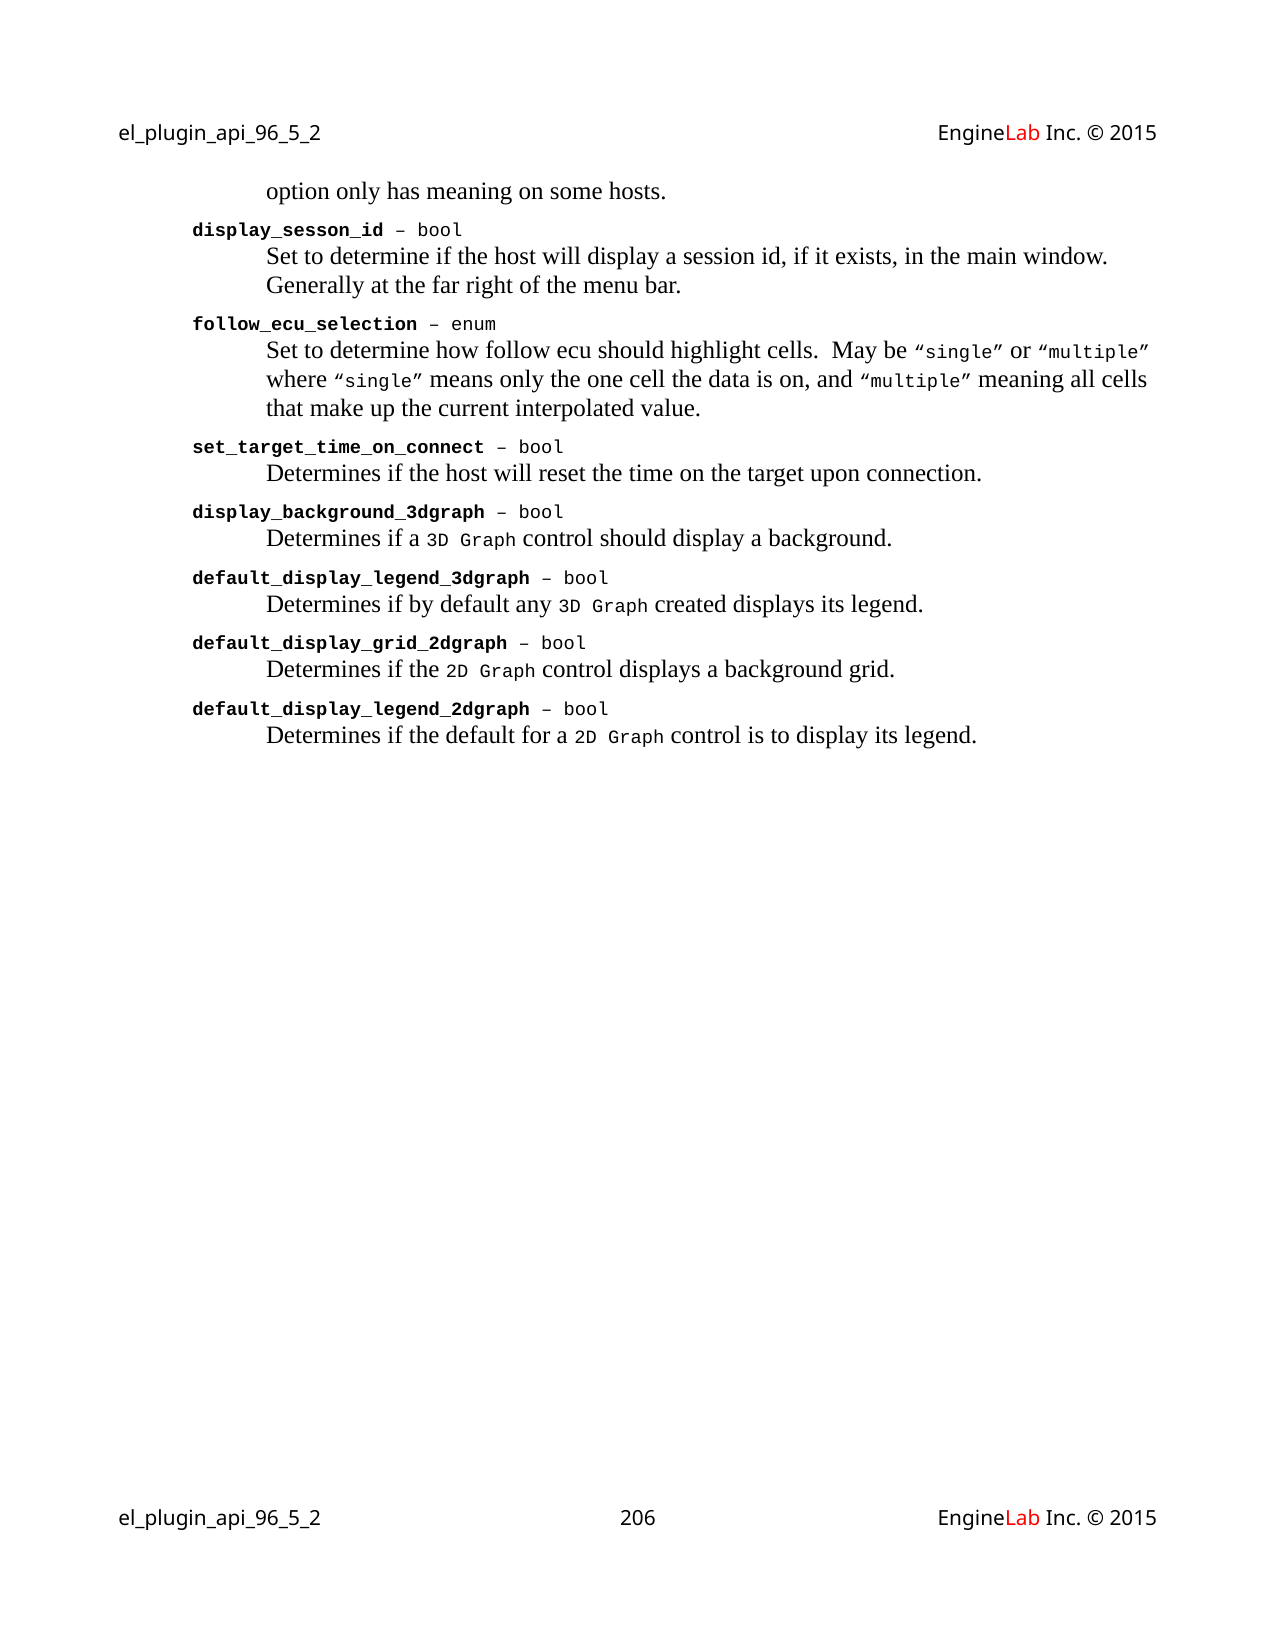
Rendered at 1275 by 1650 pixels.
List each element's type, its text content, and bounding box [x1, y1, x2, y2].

text Determines if the default for a 2D Graph control is to display its legend. [118, 720, 1157, 749]
text default_display_legend_2dgraph – bool [118, 696, 1157, 720]
text Determines if the 2D Graph control displays a background grid. [118, 654, 1157, 683]
text Set to determine if the host will display a session id, if it exists, in the main window. Generally at the far right of the menu bar. [118, 241, 1157, 299]
text Determines if a 3D Graph control should display a background. [118, 523, 1157, 552]
text display_background_3dgraph – bool [118, 499, 1157, 523]
text Determines if the host will reset the time on the target upon connection. [118, 458, 1157, 487]
text Determines if by default any 3D Graph created displays its legend. [118, 589, 1157, 618]
text follow_ecu_selection – enum [118, 311, 1157, 335]
text display_sesson_id – bool [118, 217, 1157, 241]
text option only has meaning on some hosts. [118, 176, 1157, 205]
text default_display_grid_2dgraph – bool [118, 630, 1157, 654]
text set_target_time_on_connect – bool [118, 434, 1157, 458]
text default_display_legend_3dgraph – bool [118, 565, 1157, 589]
text Set to determine how follow ecu should highlight cells. May be “single” or “multiple” where “single” means only the one cell the data is on, and “multiple” meaning all cells that make up the current interpolated value. [118, 335, 1157, 422]
